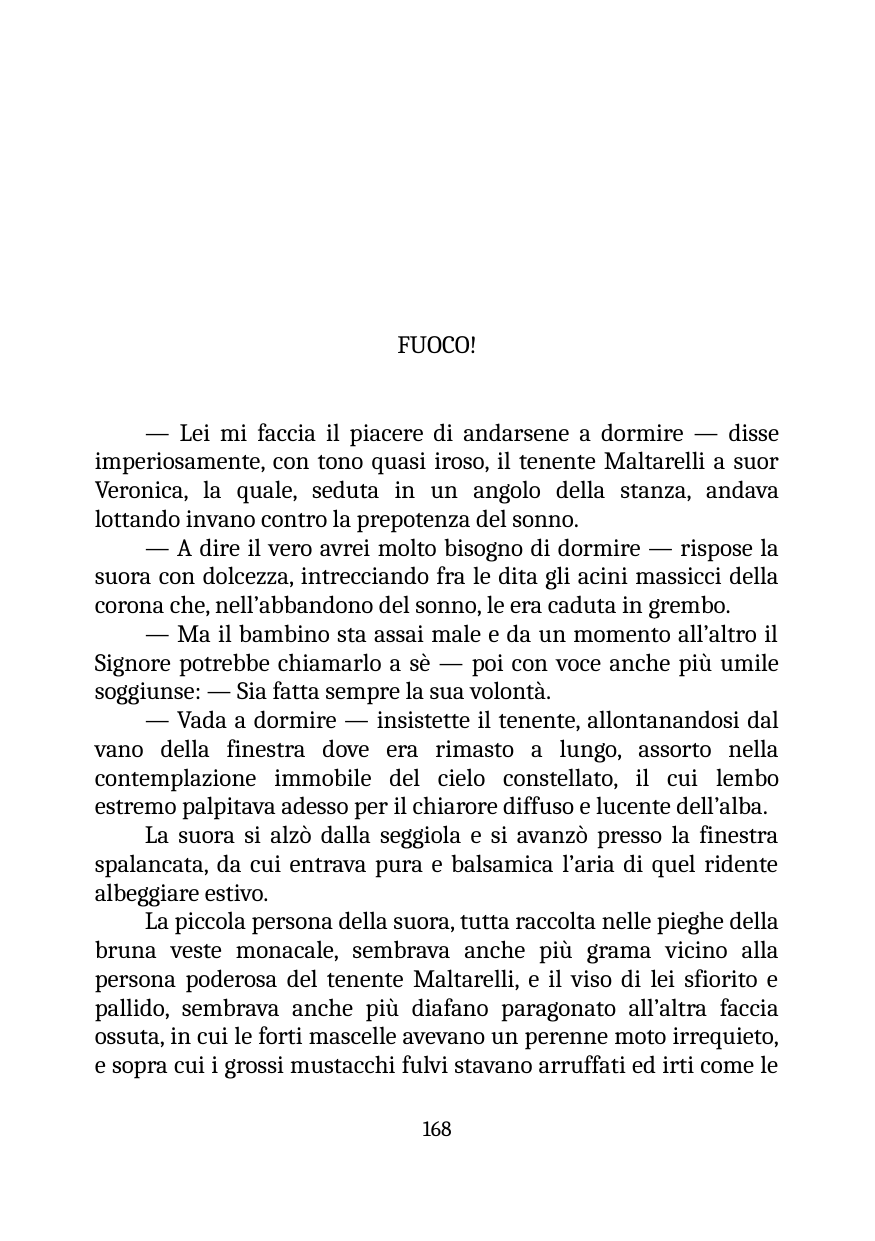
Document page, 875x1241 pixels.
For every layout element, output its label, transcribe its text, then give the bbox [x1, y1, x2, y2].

text La suora si alzò dalla seggiola e si avanzò presso la finestra spalancata, da cui entrava pura e balsamica l’aria di quel ridente albeggiare estivo. [94, 821, 779, 907]
text — A dire il vero avrei molto bisogno di dormire — rispose la suora con dolcezza, intrecciando fra le dita gli acini massicci della corona che, nell’abbandono del sonno, le era caduta in grembo. [94, 533, 779, 620]
text — Ma il bambino sta assai male e da un momento all’altro il Signore potrebbe chiamarlo a sè — poi con voce anche più umile soggiunse: — Sia fatta sempre la sua volontà. [94, 620, 779, 706]
text — Lei mi faccia il piacere di andarsene a dormire — disse imperiosamente, con tono quasi iroso, il tenente Maltarelli a suor Veronica, la quale, seduta in un angolo della stanza, andava lottando invano contro la prepotenza del sonno. [94, 418, 779, 533]
text — Vada a dormire — insistette il tenente, allontanandosi dal vano della finestra dove era rimasto a lungo, assorto nella contemplazione immobile del cielo constellato, il cui lembo estremo palpitava adesso per il chiarore diffuso e lucente dell’alba. [94, 706, 779, 821]
subtitle FUOCO! [94, 331, 779, 359]
text La piccola persona della suora, tutta raccolta nelle pieghe della bruna veste monacale, sembrava anche più grama vicino alla persona poderosa del tenente Maltarelli, e il viso di lei sfiorito e pallido, sembrava anche più diafano paragonato all’altra faccia ossuta, in cui le forti mascelle avevano un perenne moto irrequieto, e sopra cui i grossi mustacchi fulvi stavano arruffati ed irti come le [94, 907, 779, 1080]
